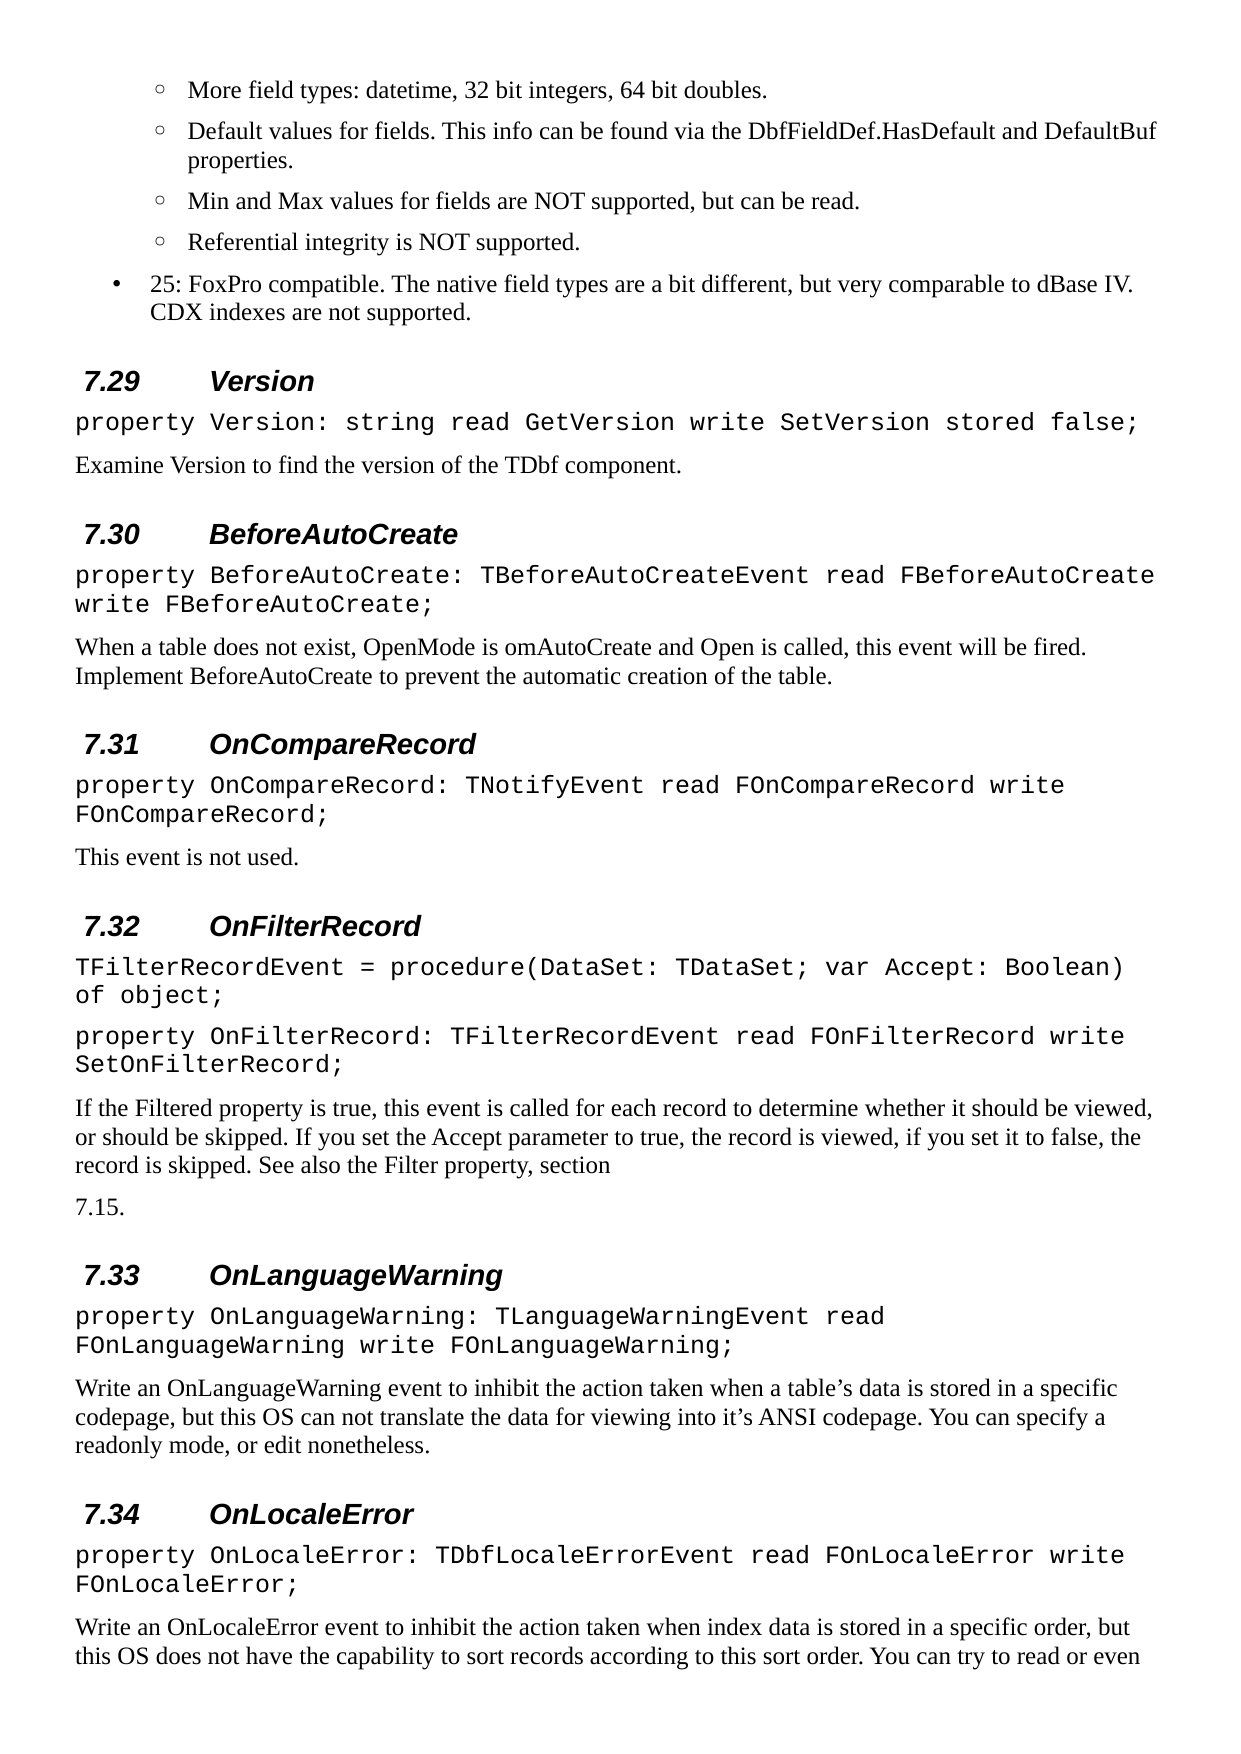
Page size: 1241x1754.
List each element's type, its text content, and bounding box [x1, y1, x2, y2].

text property OnLocaleError: TDbfLocaleErrorEvent read FOnLocaleError write FOnLocaleError; [75, 1543, 1165, 1599]
text property OnFilterRecord: TFilterRecordEvent read FOnFilterRecord write SetOnFilterRecord; [75, 1024, 1165, 1080]
text When a table does not exist, OpenMode is omAutoCreate and Open is called, this event will be fired. Implement BeforeAutoCreate to prevent the automatic creation of the table. [75, 632, 1165, 689]
subtitle OnLocaleError [75, 1497, 1165, 1530]
text If the Filtered property is true, this event is called for each record to determine whether it should be viewed, or should be skipped. If you set the Accept parameter to true, the record is viewed, if you set it to false, the record is skipped. See also the Filter property, section [75, 1093, 1165, 1179]
text 7.15. [75, 1192, 1165, 1220]
subtitle OnLanguageWarning [75, 1258, 1165, 1291]
list Min and Max values for fields are NOT supported, but can be read. [150, 186, 1165, 215]
text Examine Version to find the version of the TDbf component. [75, 451, 1165, 479]
text property BeforeAutoCreate: TBeforeAutoCreateEvent read FBeforeAutoCreate write FBeforeAutoCreate; [75, 563, 1165, 619]
text property OnCompareRecord: TNotifyEvent read FOnCompareRecord write FOnCompareRecord; [75, 773, 1165, 830]
list 25: FoxPro compatible. The native field types are a bit different, but very comparable to dBase IV. CDX indexes are not supported. [112, 269, 1165, 326]
text TFilterRecordEvent = procedure(DataSet: TDataSet; var Accept: Boolean) of object; [75, 954, 1165, 1011]
subtitle OnFilterRecord [75, 908, 1165, 942]
subtitle Version [75, 364, 1165, 397]
subtitle BeforeAutoCreate [75, 517, 1165, 550]
text This event is not used. [75, 842, 1165, 871]
list More field types: datetime, 32 bit integers, 64 bit doubles. [150, 75, 1165, 104]
text Write an OnLocaleError event to inhibit the action taken when index data is stored in a specific order, but this OS does not have the capability to sort records according to this sort order. You can try to read or even [75, 1612, 1165, 1669]
text property Version: string read GetVersion write SetVersion stored false; [75, 410, 1165, 438]
list Referential integrity is NOT supported. [150, 227, 1165, 256]
text Write an OnLanguageWarning event to inhibit the action taken when a table’s data is stored in a specific codepage, but this OS can not translate the data for viewing into it’s ANSI codepage. You can specify a readonly mode, or edit nonetheless. [75, 1373, 1165, 1459]
subtitle OnCompareRecord [75, 727, 1165, 761]
list Default values for fields. This info can be found via the DbfFieldDef.HasDefault and DefaultBuf properties. [150, 116, 1165, 174]
text property OnLanguageWarning: TLanguageWarningEvent read FOnLanguageWarning write FOnLanguageWarning; [75, 1304, 1165, 1361]
